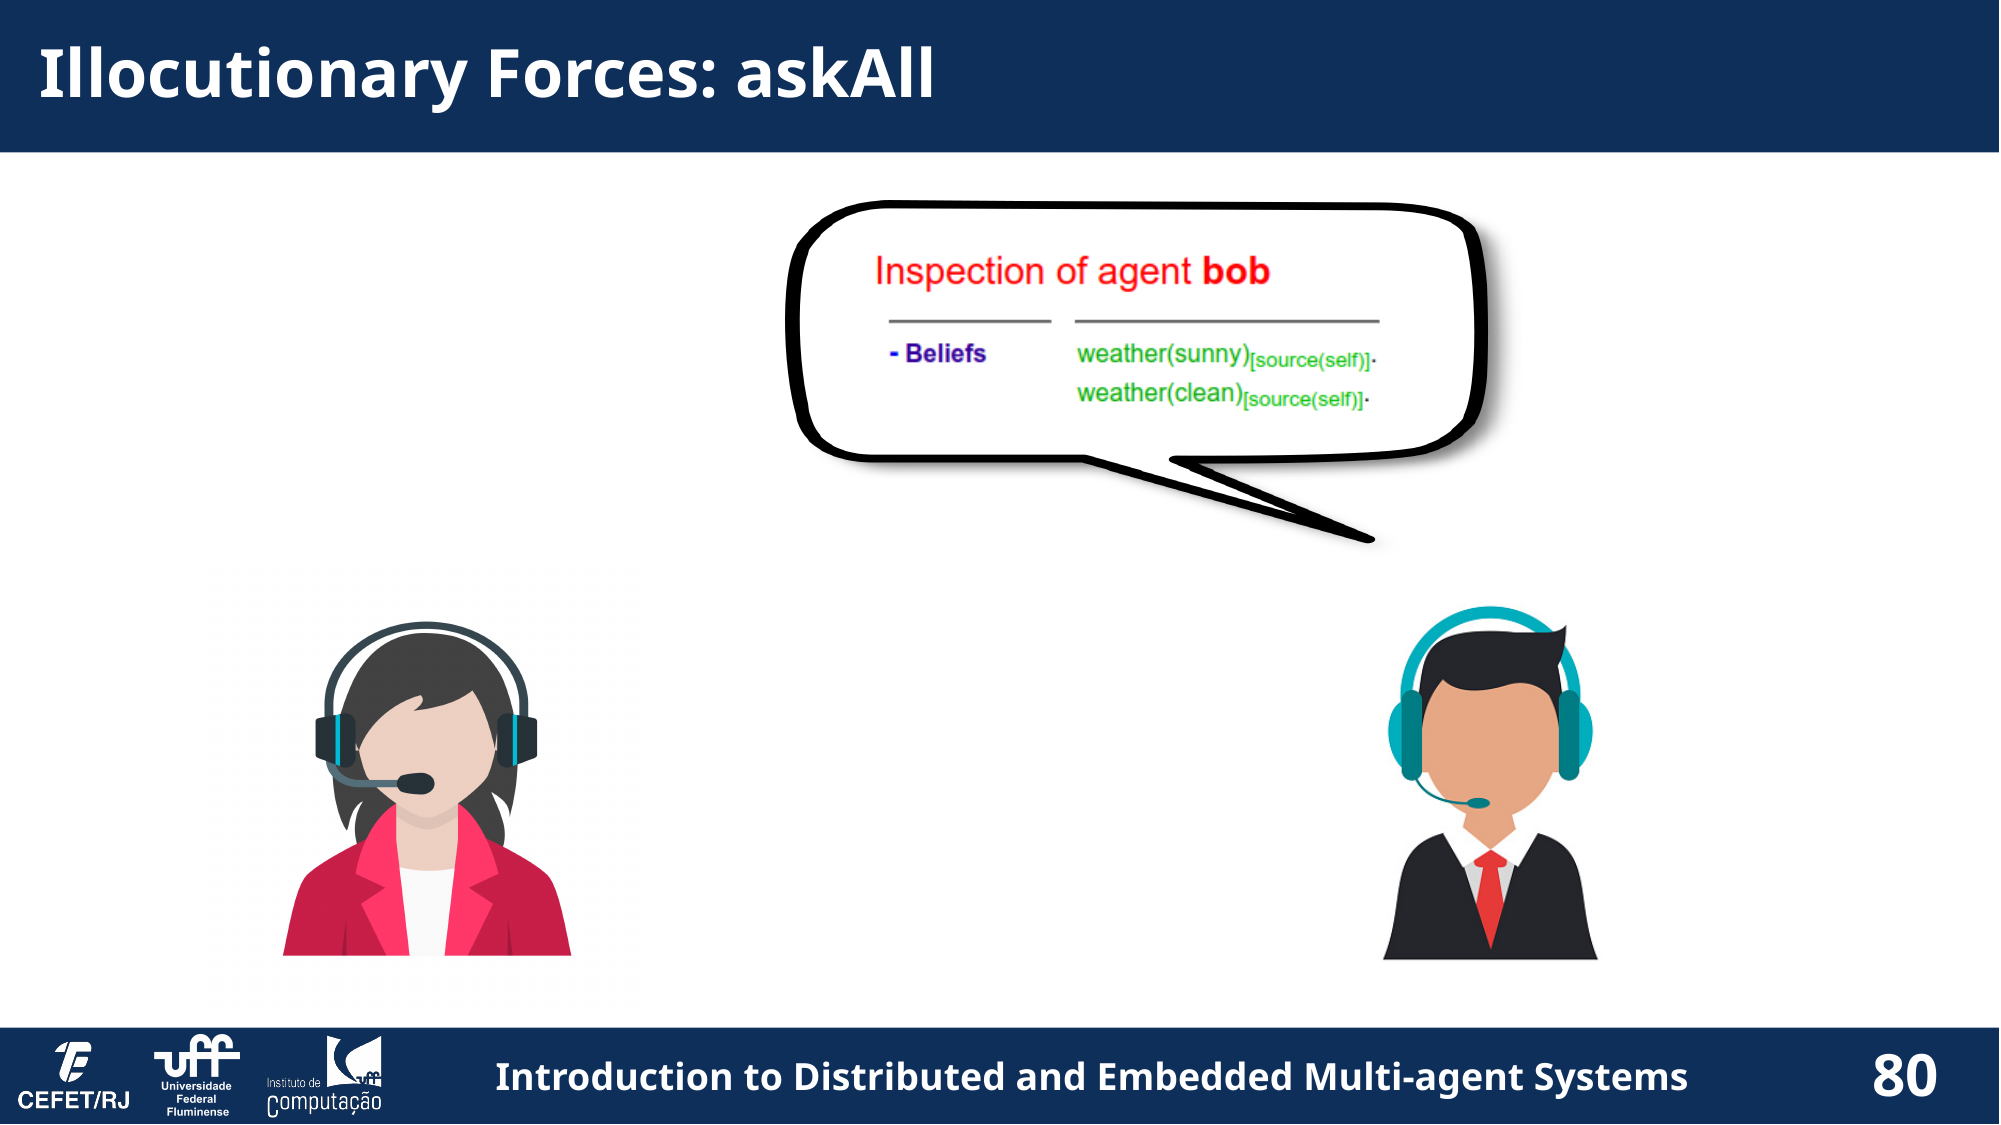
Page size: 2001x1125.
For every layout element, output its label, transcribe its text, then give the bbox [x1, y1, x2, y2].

picture [205, 566, 649, 1011]
picture [265, 1033, 383, 1118]
picture [153, 1033, 241, 1121]
text_box Illocutionary Forces: askAll [25, 23, 1999, 119]
picture [785, 200, 1713, 1006]
picture [18, 1021, 129, 1125]
